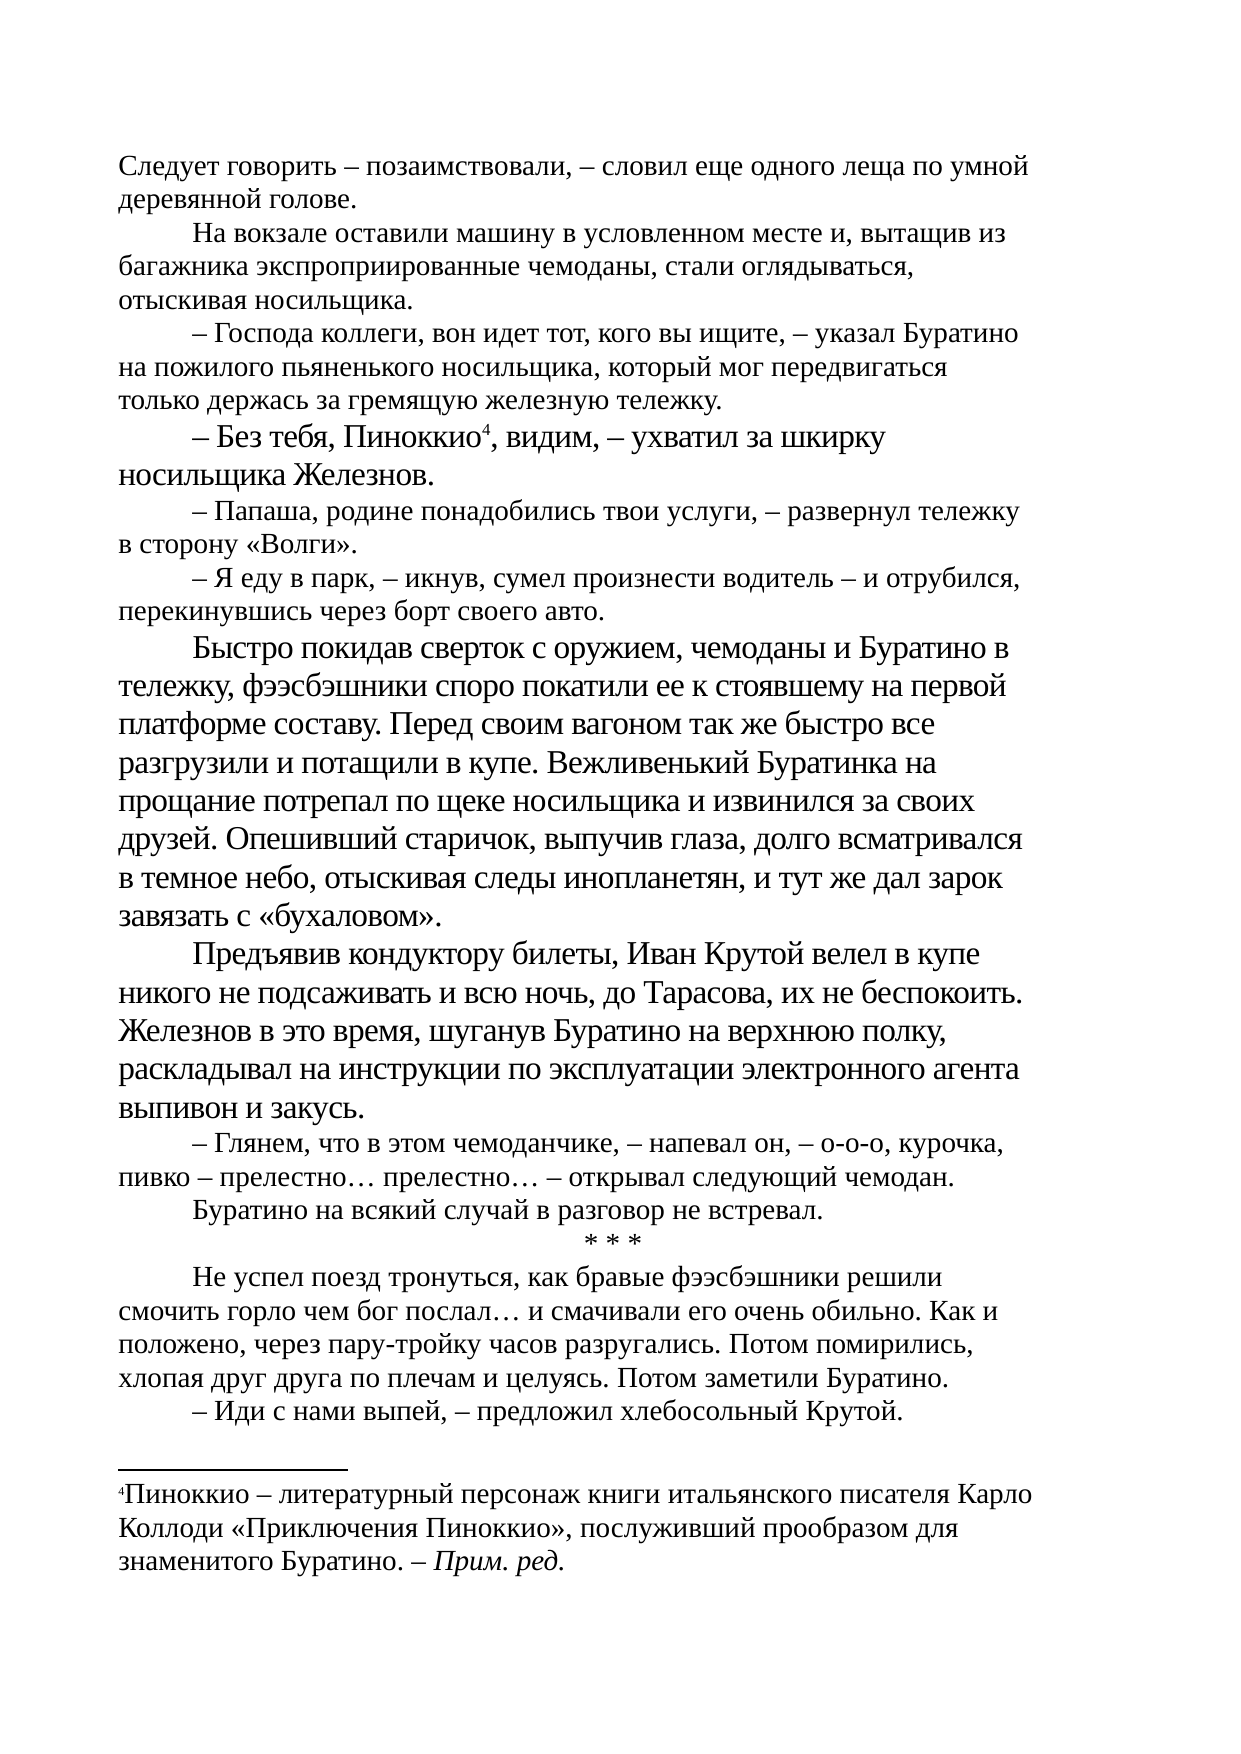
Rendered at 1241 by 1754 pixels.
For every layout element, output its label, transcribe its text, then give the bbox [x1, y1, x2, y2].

text – Господа коллеги, вон идет тот, кого вы ищите, – указал Буратино на пожилого пьяненького носильщика, который мог передвигаться только держась за гремящую железную тележку. [118, 315, 1033, 416]
text Пиноккио – литературный персонаж книги итальянского писателя Карло Коллоди «Приключения Пиноккио», послуживший прообразом для знаменитого Буратино. – Прим. ред. [118, 1476, 1033, 1577]
text – Иди с нами выпей, – предложил хлебосольный Крутой. [118, 1393, 1033, 1427]
text Предъявив кондуктору билеты, Иван Крутой велел в купе никого не подсаживать и всю ночь, до Тарасова, их не беспокоить. Железнов в это время, шуганув Буратино на верхнюю полку, раскладывал на инструкции по эксплуатации электронного агента выпивон и закусь. [118, 933, 1033, 1125]
text – Глянем, что в этом чемоданчике, – напевал он, – о-о-о, курочка, пивко – прелестно… прелестно… – открывал следующий чемодан. [118, 1125, 1033, 1192]
text На вокзале оставили машину в условленном месте и, вытащив из багажника экспроприированные чемоданы, стали оглядываться, отыскивая носильщика. [118, 215, 1033, 315]
text – Я еду в парк, – икнув, сумел произнести водитель – и отрубился, перекинувшись через борт своего авто. [118, 560, 1033, 627]
text Буратино на всякий случай в разговор не встревал. [118, 1192, 1033, 1226]
text Быстро покидав сверток с оружием, чемоданы и Буратино в тележку, фээсбэшники споро покатили ее к стоявшему на первой платформе составу. Перед своим вагоном так же быстро все разгрузили и потащили в купе. Вежливенький Буратинка на прощание потрепал по щеке носильщика и извинился за своих друзей. Опешивший старичок, выпучив глаза, долго всматривался в темное небо, отыскивая следы инопланетян, и тут же дал зарок завязать с «бухаловом». [118, 627, 1033, 933]
text – Папаша, родине понадобились твои услуги, – развернул тележку в сторону «Волги». [118, 493, 1033, 560]
text Следует говорить – позаимствовали, – словил еще одного леща по умной деревянной голове. [118, 148, 1033, 215]
text Не успел поезд тронуться, как бравые фээсбэшники решили смочить горло чем бог послал… и смачивали его очень обильно. Как и положено, через пару-тройку часов разругались. Потом помирились, хлопая друг друга по плечам и целуясь. Потом заметили Буратино. [118, 1259, 1033, 1393]
text – Без тебя, Пиноккио, видим, – ухватил за шкирку носильщика Железнов. [118, 416, 1033, 493]
subtitle * * * [118, 1226, 1033, 1259]
